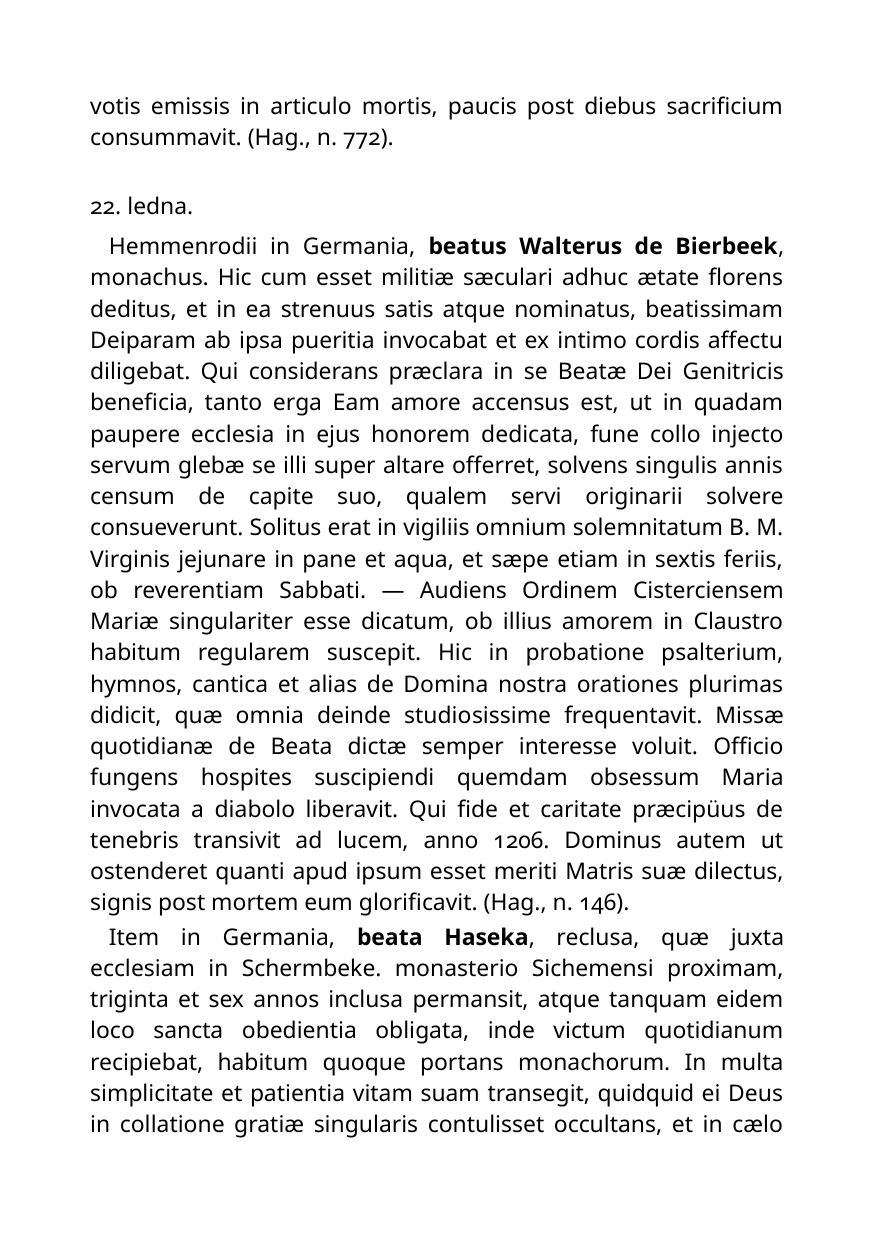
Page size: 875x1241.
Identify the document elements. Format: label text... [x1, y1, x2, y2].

text 22. ledna. [90, 190, 784, 221]
text Hemmenrodii in Germania, beatus Walterus de Bierbeek, monachus. Hic cum esset militiæ sæculari adhuc ætate florens deditus, et in ea strenuus satis atque nominatus, beatissimam Deiparam ab ipsa pueritia invocabat et ex intimo cordis affectu diligebat. Qui considerans præclara in se Beatæ Dei Genitricis beneficia, tanto erga Eam amore accensus est, ut in quadam paupere ecclesia in ejus honorem dedicata, fune collo injecto servum glebæ se illi super altare offerret, solvens singulis annis censum de capite suo, qualem servi originarii solvere consueverunt. Solitus erat in vigiliis omnium solemnitatum B. M. Virginis jejunare in pane et aqua, et sæpe etiam in sextis feriis, ob reverentiam Sabbati. — Audiens Ordinem Cisterciensem Mariæ singulariter esse dicatum, ob illius amorem in Claustro habitum regularem suscepit. Hic in probatione psalterium, hymnos, cantica et alias de Domina nostra orationes plurimas didicit, quæ omnia deinde studio­sissime frequentavit. Missæ quotidianæ de Beata dictæ semper interesse voluit. Officio fungens hospites suscipiendi quemdam obsessum Maria invocata a diabolo liberavit. Qui fide et caritate præcipüus de tenebris transivit ad lucem, anno 1206. Dominus autem ut ostenderet quanti apud ipsum esset meriti Matris suæ dilectus, signis post mortem eum glorificavit. (Hag., n. 146). [90, 230, 784, 917]
text votis emissis in articulo mortis, paucis post diebus sacrificium consummavit. (Hag., n. 772). [90, 90, 784, 152]
text Item in Germania, beata Haseka, reclusa, quæ juxta ecclesiam in Schermbeke. monasterio Sichemensi proximam, triginta et sex annos inclusa permansit, atque tanquam eidem loco sancta obedientia obligata, inde victum quotidianum recipiebat, habitum quoque portans monachorum. In multa simplicitate et patientia vitam suam transegit, quidquid ei Deus in collatione gratiæ singularis contulisset occultans, et in cælo [90, 921, 784, 1139]
